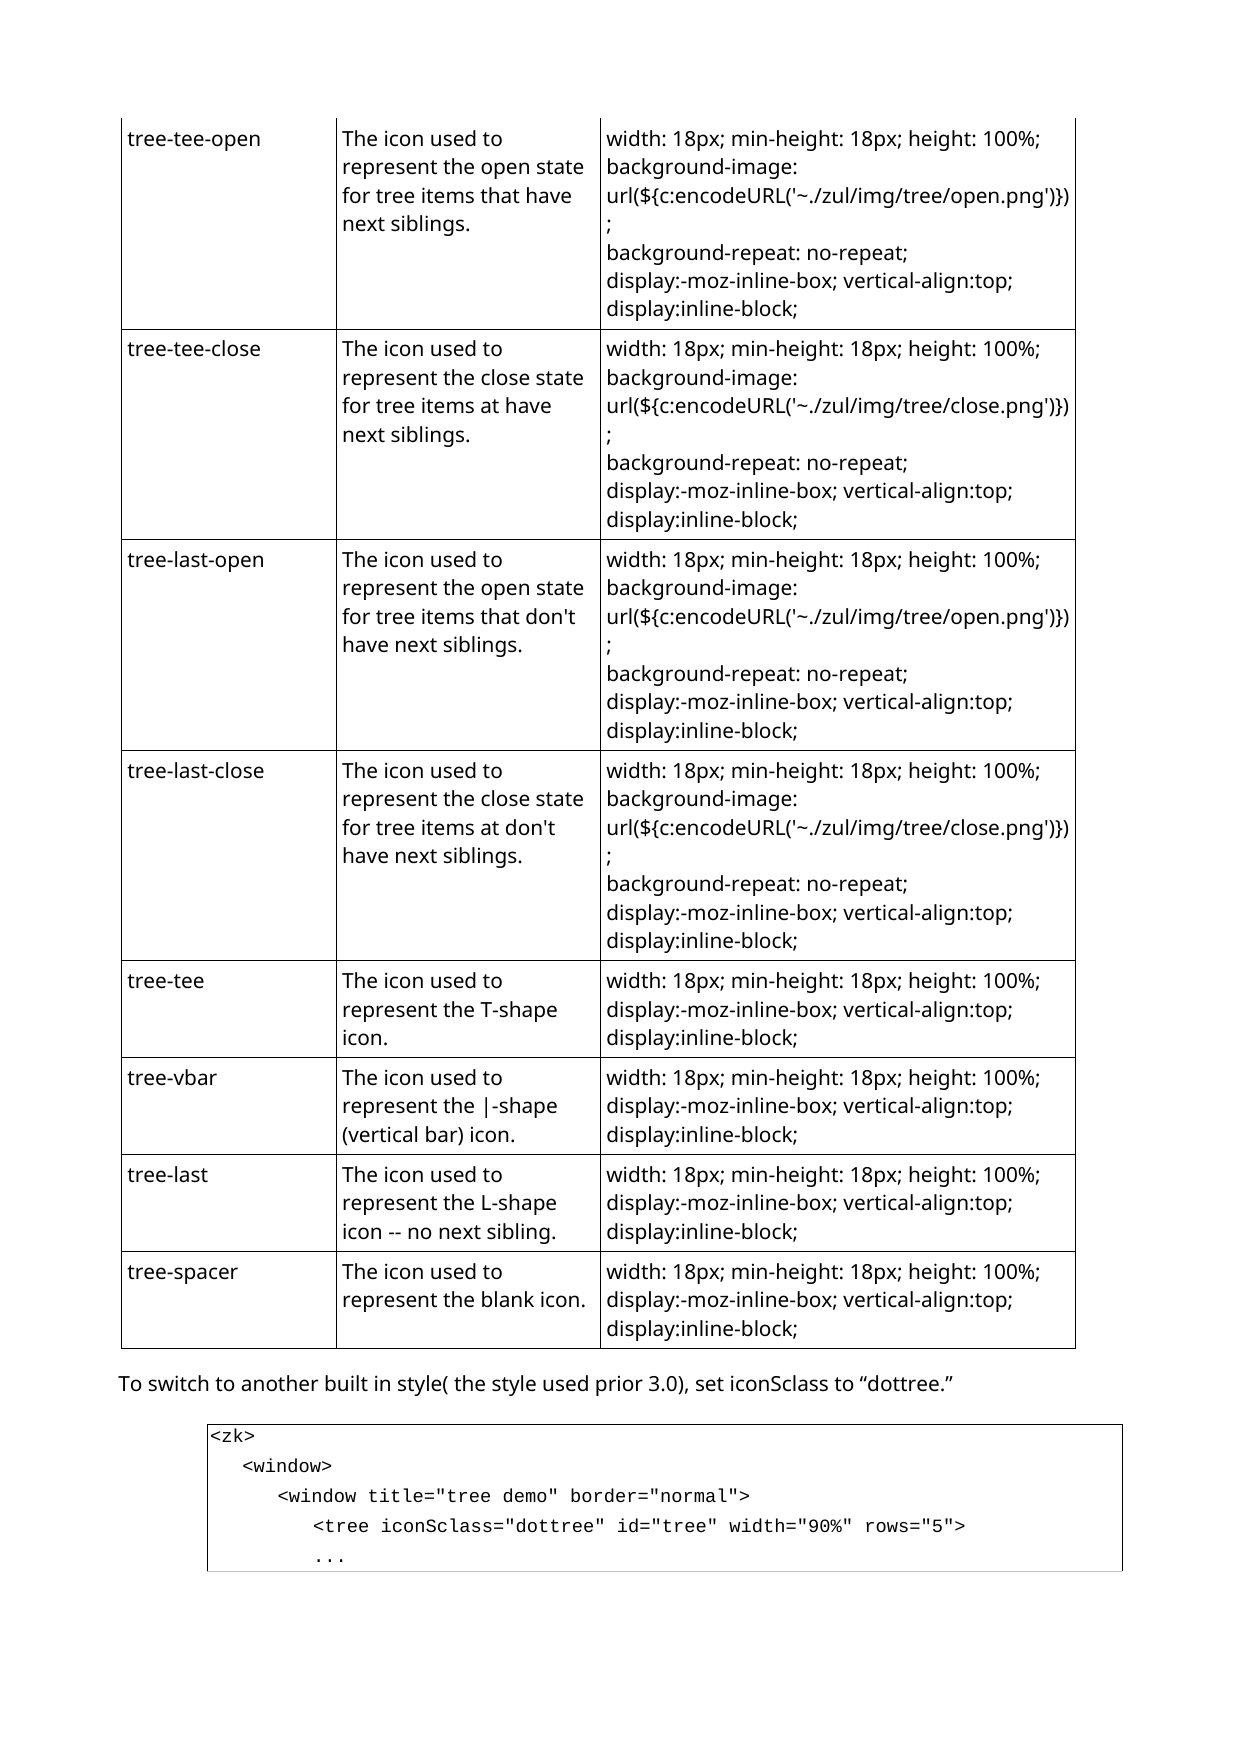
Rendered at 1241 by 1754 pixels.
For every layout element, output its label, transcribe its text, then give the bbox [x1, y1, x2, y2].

text <zk> [208, 1425, 1122, 1448]
table_cell The icon used to represent the |-shape (vertical bar) icon. [337, 1058, 600, 1154]
text <window title="tree demo" border="normal"> [208, 1484, 1122, 1508]
table_cell tree-last-close [122, 751, 336, 960]
table_cell width: 18px; min-height: 18px; height: 100%; display:-moz-inline-box; vertical-align:top; display:inline-block; [601, 1252, 1075, 1348]
table_cell The icon used to represent the open state for tree items that have next siblings. [337, 118, 600, 329]
table_cell width: 18px; min-height: 18px; height: 100%; background-image: url(${c:encodeURL('~./zul/img/tree/open.png')}); background-repeat: no-repeat; display:-moz-inline-box; vertical-align:top; display:inline-block; [601, 118, 1075, 329]
table_cell The icon used to represent the close state for tree items at have next siblings. [337, 330, 600, 539]
table_cell tree-tee [122, 961, 336, 1057]
table_cell tree-tee-close [122, 330, 336, 539]
table_cell width: 18px; min-height: 18px; height: 100%; display:-moz-inline-box; vertical-align:top; display:inline-block; [601, 961, 1075, 1057]
table_cell tree-tee-open [122, 118, 336, 329]
table_cell width: 18px; min-height: 18px; height: 100%; background-image: url(${c:encodeURL('~./zul/img/tree/close.png')}); background-repeat: no-repeat; display:-moz-inline-box; vertical-align:top; display:inline-block; [601, 751, 1075, 960]
table_cell width: 18px; min-height: 18px; height: 100%; background-image: url(${c:encodeURL('~./zul/img/tree/close.png')}); background-repeat: no-repeat; display:-moz-inline-box; vertical-align:top; display:inline-block; [601, 330, 1075, 539]
table_cell The icon used to represent the blank icon. [337, 1252, 600, 1348]
table_cell The icon used to represent the T-shape icon. [337, 961, 600, 1057]
text ... [208, 1544, 1122, 1571]
table_cell The icon used to represent the open state for tree items that don't have next siblings. [337, 540, 600, 750]
table_cell tree-last [122, 1155, 336, 1251]
table_cell width: 18px; min-height: 18px; height: 100%; display:-moz-inline-box; vertical-align:top; display:inline-block; [601, 1058, 1075, 1154]
text <tree iconSclass="dottree" id="tree" width="90%" rows="5"> [208, 1514, 1122, 1538]
table_cell tree-vbar [122, 1058, 336, 1154]
table_cell width: 18px; min-height: 18px; height: 100%; display:-moz-inline-box; vertical-align:top; display:inline-block; [601, 1155, 1075, 1251]
table_cell The icon used to represent the close state for tree items at don't have next siblings. [337, 751, 600, 960]
table_cell tree-last-open [122, 540, 336, 750]
table_cell The icon used to represent the L-shape icon -- no next sibling. [337, 1155, 600, 1251]
text To switch to another built in style( the style used prior 3.0), set iconSclass to “dottree.” [118, 1369, 1122, 1397]
text <window> [208, 1454, 1122, 1478]
table_cell tree-spacer [122, 1252, 336, 1348]
table_cell width: 18px; min-height: 18px; height: 100%; background-image: url(${c:encodeURL('~./zul/img/tree/open.png')}); background-repeat: no-repeat; display:-moz-inline-box; vertical-align:top; display:inline-block; [601, 540, 1075, 750]
